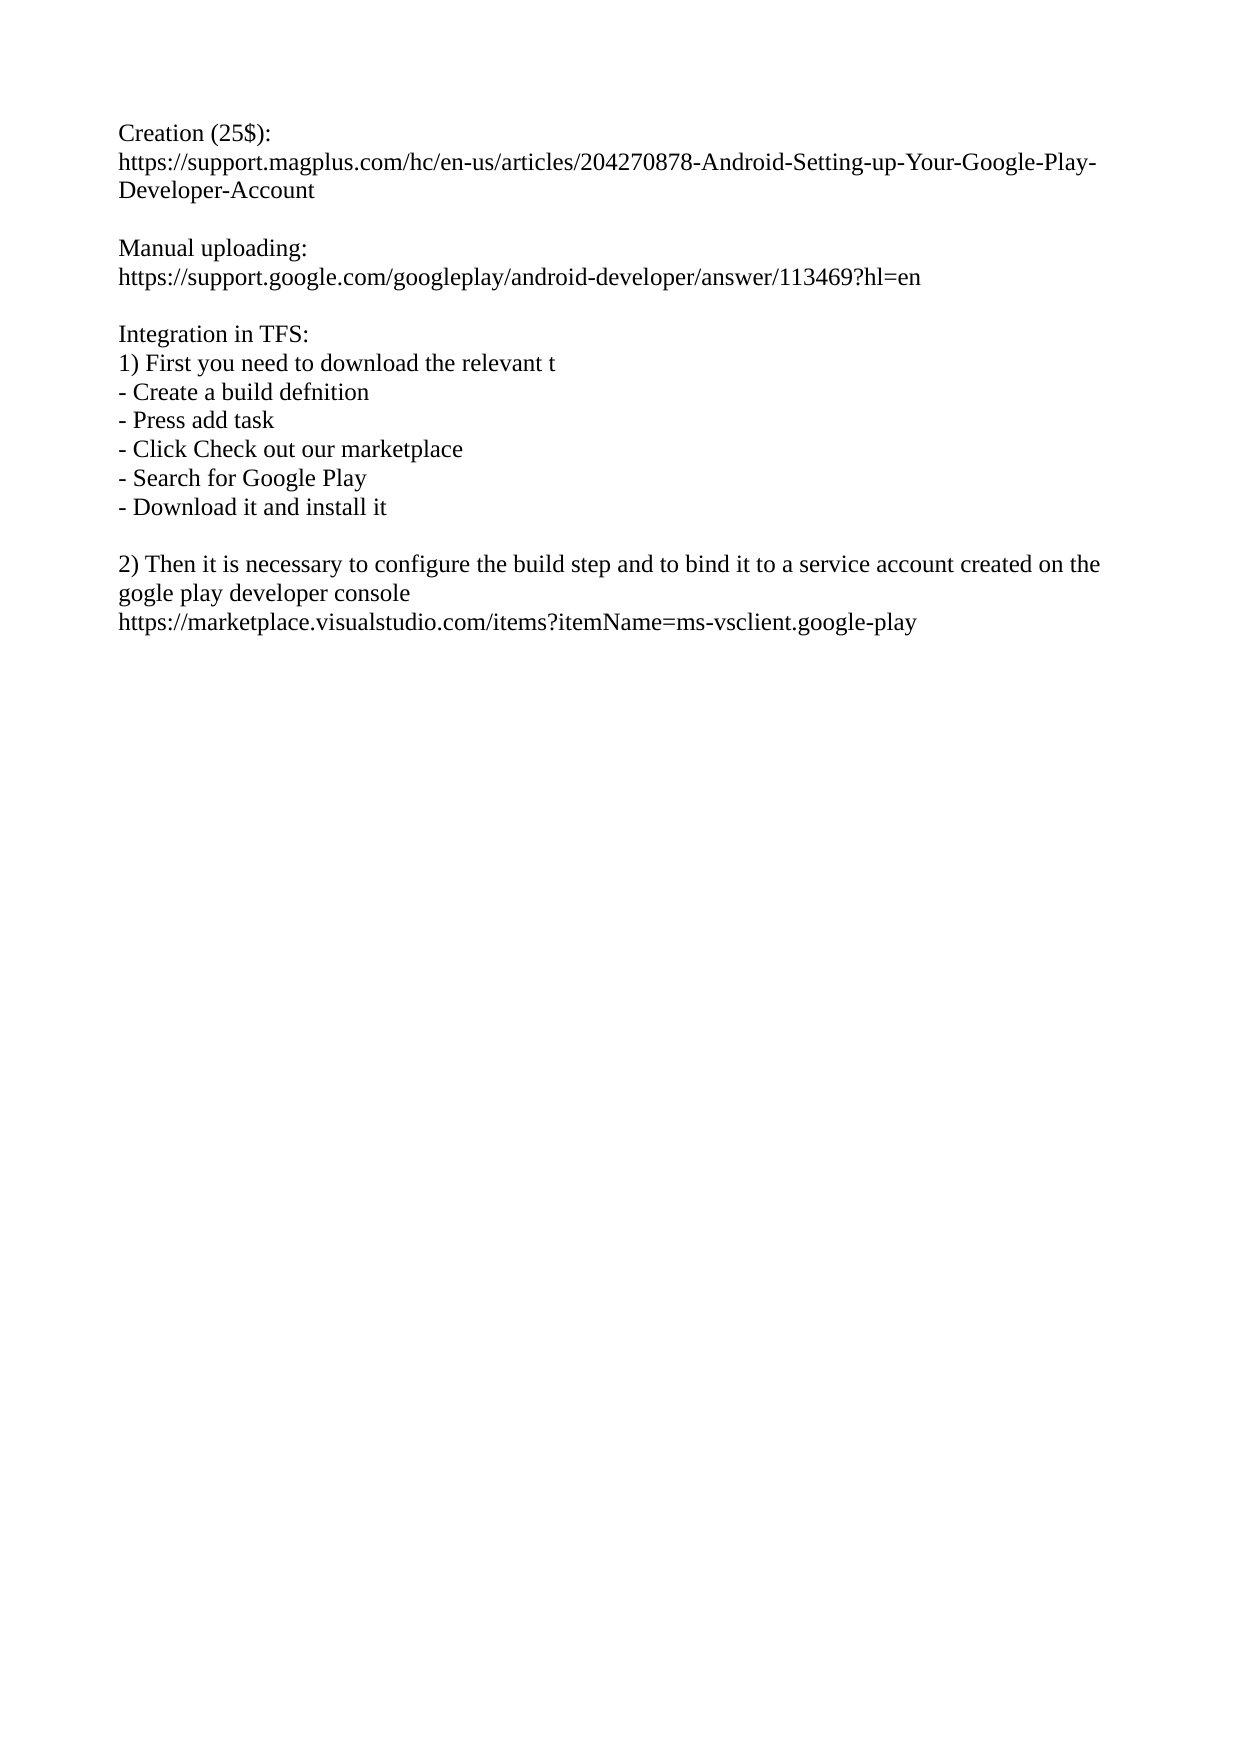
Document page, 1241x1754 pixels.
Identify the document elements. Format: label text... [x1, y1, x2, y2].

text - Create a build defnition [118, 377, 1122, 406]
text - Click Check out our marketplace [118, 434, 1122, 463]
text - Search for Google Play [118, 463, 1122, 492]
text Manual uploading: [118, 233, 1122, 262]
text Creation (25$): [118, 118, 1122, 147]
text 1) First you need to download the relevant t [118, 348, 1122, 377]
text - Download it and install it [118, 492, 1122, 521]
text Integration in TFS: [118, 319, 1122, 348]
text https://support.magplus.com/hc/en-us/articles/204270878-Android-Setting-up-Your-Google-Play-Developer-Account [118, 147, 1122, 204]
text 2) Then it is necessary to configure the build step and to bind it to a service account created on the gogle play developer console [118, 549, 1122, 607]
text https://marketplace.visualstudio.com/items?itemName=ms-vsclient.google-play [118, 607, 1122, 636]
text https://support.google.com/googleplay/android-developer/answer/113469?hl=en [118, 262, 1122, 291]
text - Press add task [118, 406, 1122, 434]
